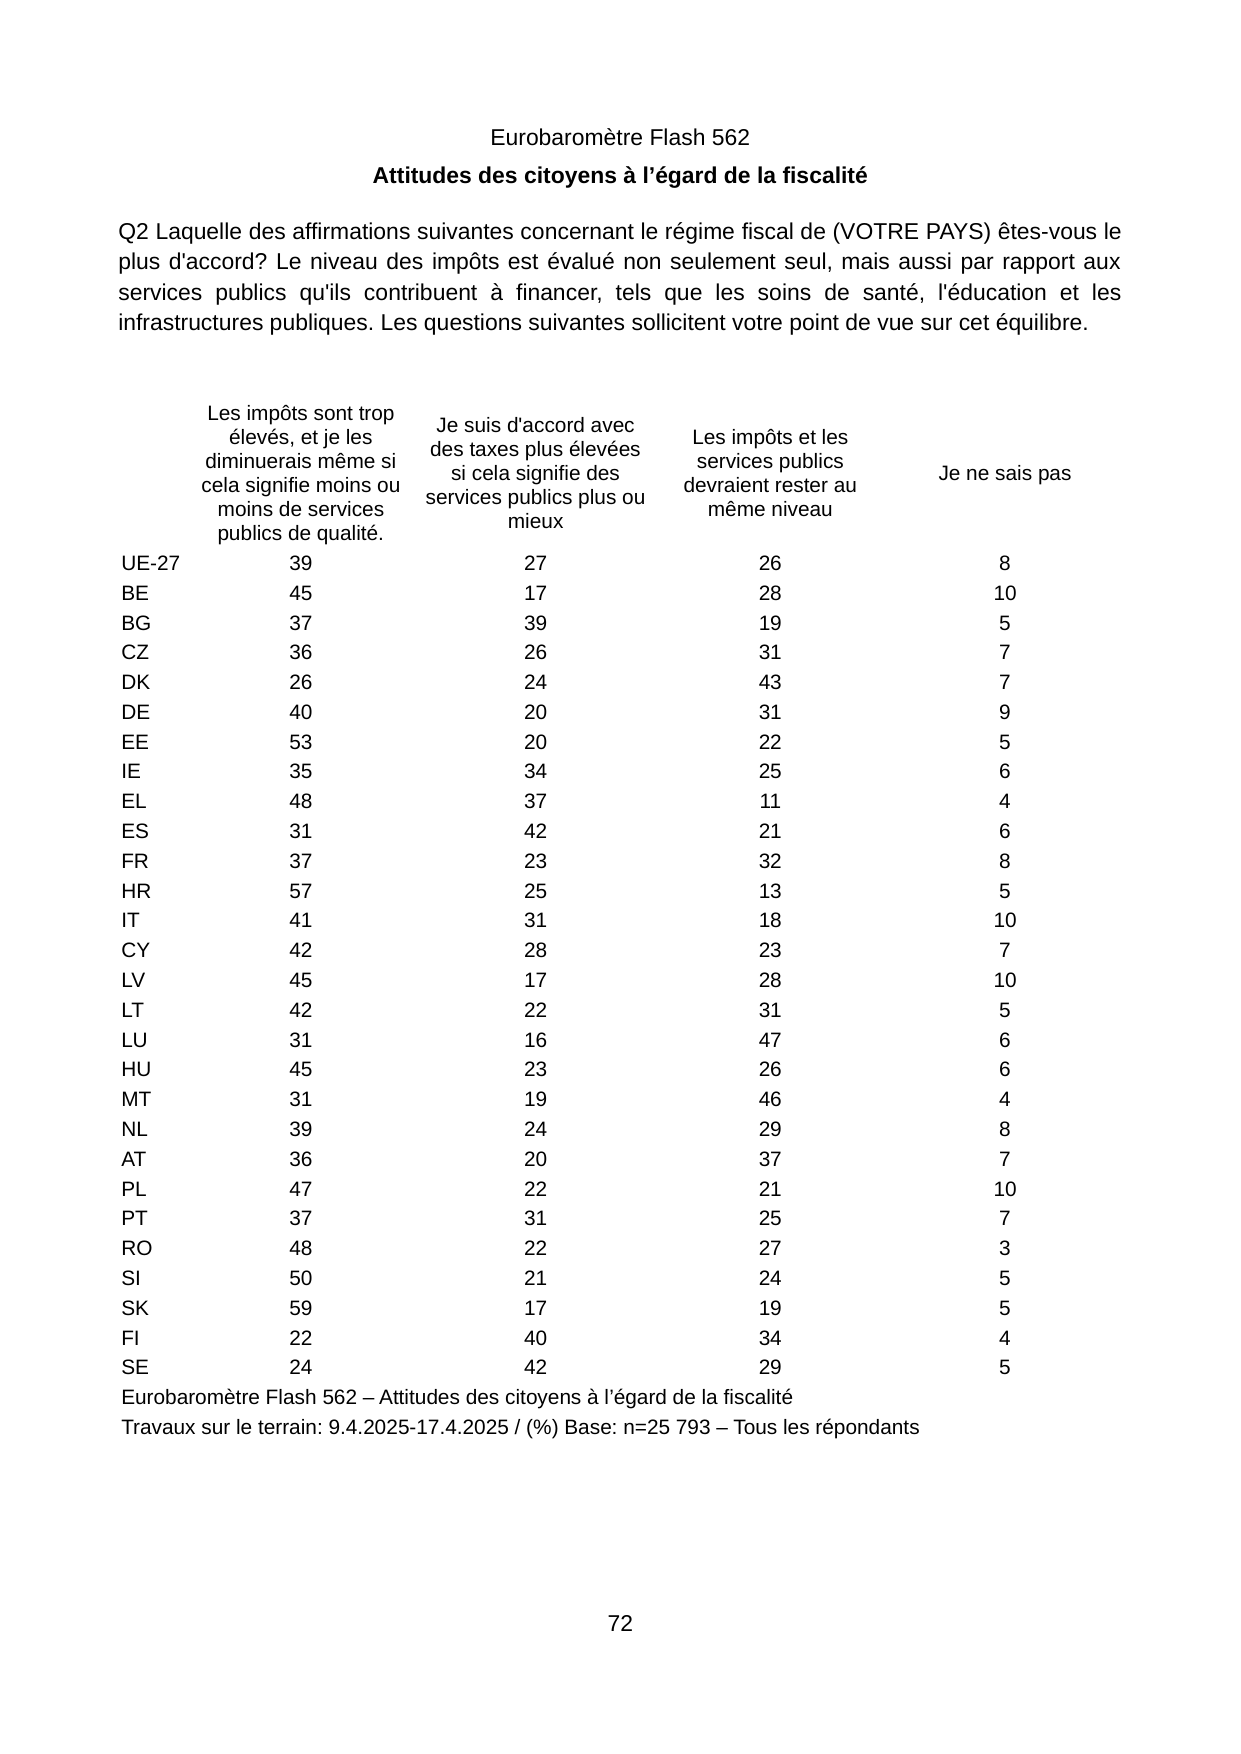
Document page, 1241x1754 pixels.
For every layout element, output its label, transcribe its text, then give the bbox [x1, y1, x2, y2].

table_cell PT [118, 1203, 183, 1233]
table_cell 34 [418, 756, 653, 786]
table_cell 37 [418, 786, 653, 816]
table_cell 48 [183, 1233, 418, 1263]
table_cell 22 [183, 1323, 418, 1352]
table_cell 25 [418, 876, 653, 905]
table_cell 23 [418, 1054, 653, 1084]
table_cell 23 [653, 935, 887, 965]
table_header Les impôts sont trop élevés, et je les diminuerais même si cela signifie moins ou moins de services publics de qualité. [183, 398, 418, 548]
table_cell 31 [418, 905, 653, 935]
table_cell 7 [888, 1203, 1122, 1233]
table_cell 37 [183, 1203, 418, 1233]
table_cell 22 [653, 727, 887, 756]
table_cell 29 [653, 1114, 887, 1144]
table_cell 8 [888, 846, 1122, 876]
table_cell 59 [183, 1293, 418, 1322]
table_cell 17 [418, 965, 653, 995]
table_cell 45 [183, 1054, 418, 1084]
table_cell MT [118, 1084, 183, 1114]
table_cell 25 [653, 1203, 887, 1233]
table_cell LT [118, 995, 183, 1024]
table_cell 5 [888, 1263, 1122, 1293]
table_cell 26 [418, 637, 653, 667]
table_cell HR [118, 876, 183, 905]
table_cell 31 [653, 637, 887, 667]
table_cell FR [118, 846, 183, 876]
table_cell 23 [418, 846, 653, 876]
table_cell 36 [183, 1144, 418, 1173]
table_cell 29 [653, 1352, 887, 1382]
table_cell 35 [183, 756, 418, 786]
table_cell 31 [653, 995, 887, 1024]
table_cell 41 [183, 905, 418, 935]
table_cell 45 [183, 965, 418, 995]
table_cell 4 [888, 786, 1122, 816]
table_cell 20 [418, 727, 653, 756]
table_cell 26 [653, 1054, 887, 1084]
table_cell DK [118, 667, 183, 697]
table_cell 57 [183, 876, 418, 905]
table_cell 8 [888, 548, 1122, 578]
table_cell EE [118, 727, 183, 756]
table_cell 28 [653, 965, 887, 995]
table_cell 7 [888, 667, 1122, 697]
table_cell 5 [888, 1352, 1122, 1382]
table_cell 39 [183, 548, 418, 578]
table_cell FI [118, 1323, 183, 1352]
table_cell CY [118, 935, 183, 965]
table_cell NL [118, 1114, 183, 1144]
table_cell 9 [888, 697, 1122, 727]
table_cell 39 [183, 1114, 418, 1144]
table_cell 21 [653, 816, 887, 846]
table_cell 7 [888, 637, 1122, 667]
table_cell UE-27 [118, 548, 183, 578]
table_cell AT [118, 1144, 183, 1173]
table_cell 31 [418, 1203, 653, 1233]
table_cell 11 [653, 786, 887, 816]
table_cell 21 [418, 1263, 653, 1293]
table_cell SE [118, 1352, 183, 1382]
table_cell 31 [183, 1025, 418, 1054]
table_cell Eurobaromètre Flash 562 – Attitudes des citoyens à l’égard de la fiscalité [118, 1382, 1122, 1412]
table_cell 22 [418, 1233, 653, 1263]
table_cell 40 [418, 1323, 653, 1352]
table_cell 28 [653, 578, 887, 607]
table_cell 10 [888, 1174, 1122, 1203]
table_cell 6 [888, 756, 1122, 786]
table_cell LU [118, 1025, 183, 1054]
table_cell PL [118, 1174, 183, 1203]
table_cell ES [118, 816, 183, 846]
table_cell 22 [418, 995, 653, 1024]
table_cell 45 [183, 578, 418, 607]
table_cell 24 [183, 1352, 418, 1382]
table_cell RO [118, 1233, 183, 1263]
table_cell 20 [418, 697, 653, 727]
table_cell 7 [888, 935, 1122, 965]
table_cell 25 [653, 756, 887, 786]
table_cell 6 [888, 1025, 1122, 1054]
table_cell 3 [888, 1233, 1122, 1263]
table_cell BE [118, 578, 183, 607]
table_cell IE [118, 756, 183, 786]
table_cell IT [118, 905, 183, 935]
table_cell 31 [183, 816, 418, 846]
table_cell BG [118, 608, 183, 637]
table_cell SK [118, 1293, 183, 1322]
table_cell DE [118, 697, 183, 727]
table_cell 20 [418, 1144, 653, 1173]
table_cell 42 [418, 1352, 653, 1382]
table_cell 5 [888, 608, 1122, 637]
table_cell 27 [653, 1233, 887, 1263]
table_cell 48 [183, 786, 418, 816]
table_cell 37 [653, 1144, 887, 1173]
table_cell 17 [418, 578, 653, 607]
table_cell 53 [183, 727, 418, 756]
table_header Les impôts et les services publics devraient rester au même niveau [653, 398, 887, 548]
table_cell 24 [653, 1263, 887, 1293]
table_cell LV [118, 965, 183, 995]
table_cell 5 [888, 876, 1122, 905]
table_cell 39 [418, 608, 653, 637]
table_cell 24 [418, 1114, 653, 1144]
table_cell 43 [653, 667, 887, 697]
text Q2 Laquelle des affirmations suivantes concernant le régime fiscal de (VOTRE PAYS) êtes-vous le plus d'accord? Le niveau des impôts est évalué non seulement seul, mais aussi par rapport aux services publics qu'ils contribuent à financer, tels que les soins de santé, l'éducation et les infrastructures publiques. Les questions suivantes sollicitent votre point de vue sur cet équilibre. [118, 218, 1122, 335]
table_cell 24 [418, 667, 653, 697]
table_cell 26 [183, 667, 418, 697]
table_cell 40 [183, 697, 418, 727]
table_cell 31 [183, 1084, 418, 1114]
table_cell 6 [888, 816, 1122, 846]
table_cell 5 [888, 727, 1122, 756]
table_cell 37 [183, 846, 418, 876]
table_cell 47 [653, 1025, 887, 1054]
table_cell 46 [653, 1084, 887, 1114]
table_header Je suis d'accord avec des taxes plus élevées si cela signifie des services publics plus ou mieux [418, 398, 653, 548]
table_cell 8 [888, 1114, 1122, 1144]
table_header [118, 398, 183, 548]
table_cell 37 [183, 608, 418, 637]
table_cell 26 [653, 548, 887, 578]
table_cell EL [118, 786, 183, 816]
table_cell 32 [653, 846, 887, 876]
table_cell 22 [418, 1174, 653, 1203]
table_cell CZ [118, 637, 183, 667]
table_cell 31 [653, 697, 887, 727]
table_cell SI [118, 1263, 183, 1293]
table_cell 5 [888, 1293, 1122, 1322]
table_cell 42 [183, 995, 418, 1024]
table_cell 42 [418, 816, 653, 846]
table_cell 17 [418, 1293, 653, 1322]
table_cell 5 [888, 995, 1122, 1024]
table_cell Travaux sur le terrain: 9.4.2025-17.4.2025 / (%) Base: n=25 793 – Tous les répondants [118, 1412, 1122, 1442]
table_cell 7 [888, 1144, 1122, 1173]
table_cell 6 [888, 1054, 1122, 1084]
table_cell 21 [653, 1174, 887, 1203]
table_cell 4 [888, 1084, 1122, 1114]
table_cell 36 [183, 637, 418, 667]
table_header Je ne sais pas [888, 398, 1122, 548]
table_cell 50 [183, 1263, 418, 1293]
table_cell 28 [418, 935, 653, 965]
table_cell 42 [183, 935, 418, 965]
table_cell 10 [888, 965, 1122, 995]
table_cell 18 [653, 905, 887, 935]
table_cell 34 [653, 1323, 887, 1352]
table_cell HU [118, 1054, 183, 1084]
table_cell 10 [888, 905, 1122, 935]
table_cell 19 [653, 608, 887, 637]
table_cell 10 [888, 578, 1122, 607]
table_cell 19 [418, 1084, 653, 1114]
table_cell 27 [418, 548, 653, 578]
table_cell 4 [888, 1323, 1122, 1352]
table_cell 16 [418, 1025, 653, 1054]
table_cell 47 [183, 1174, 418, 1203]
table_cell 13 [653, 876, 887, 905]
table_cell 19 [653, 1293, 887, 1322]
